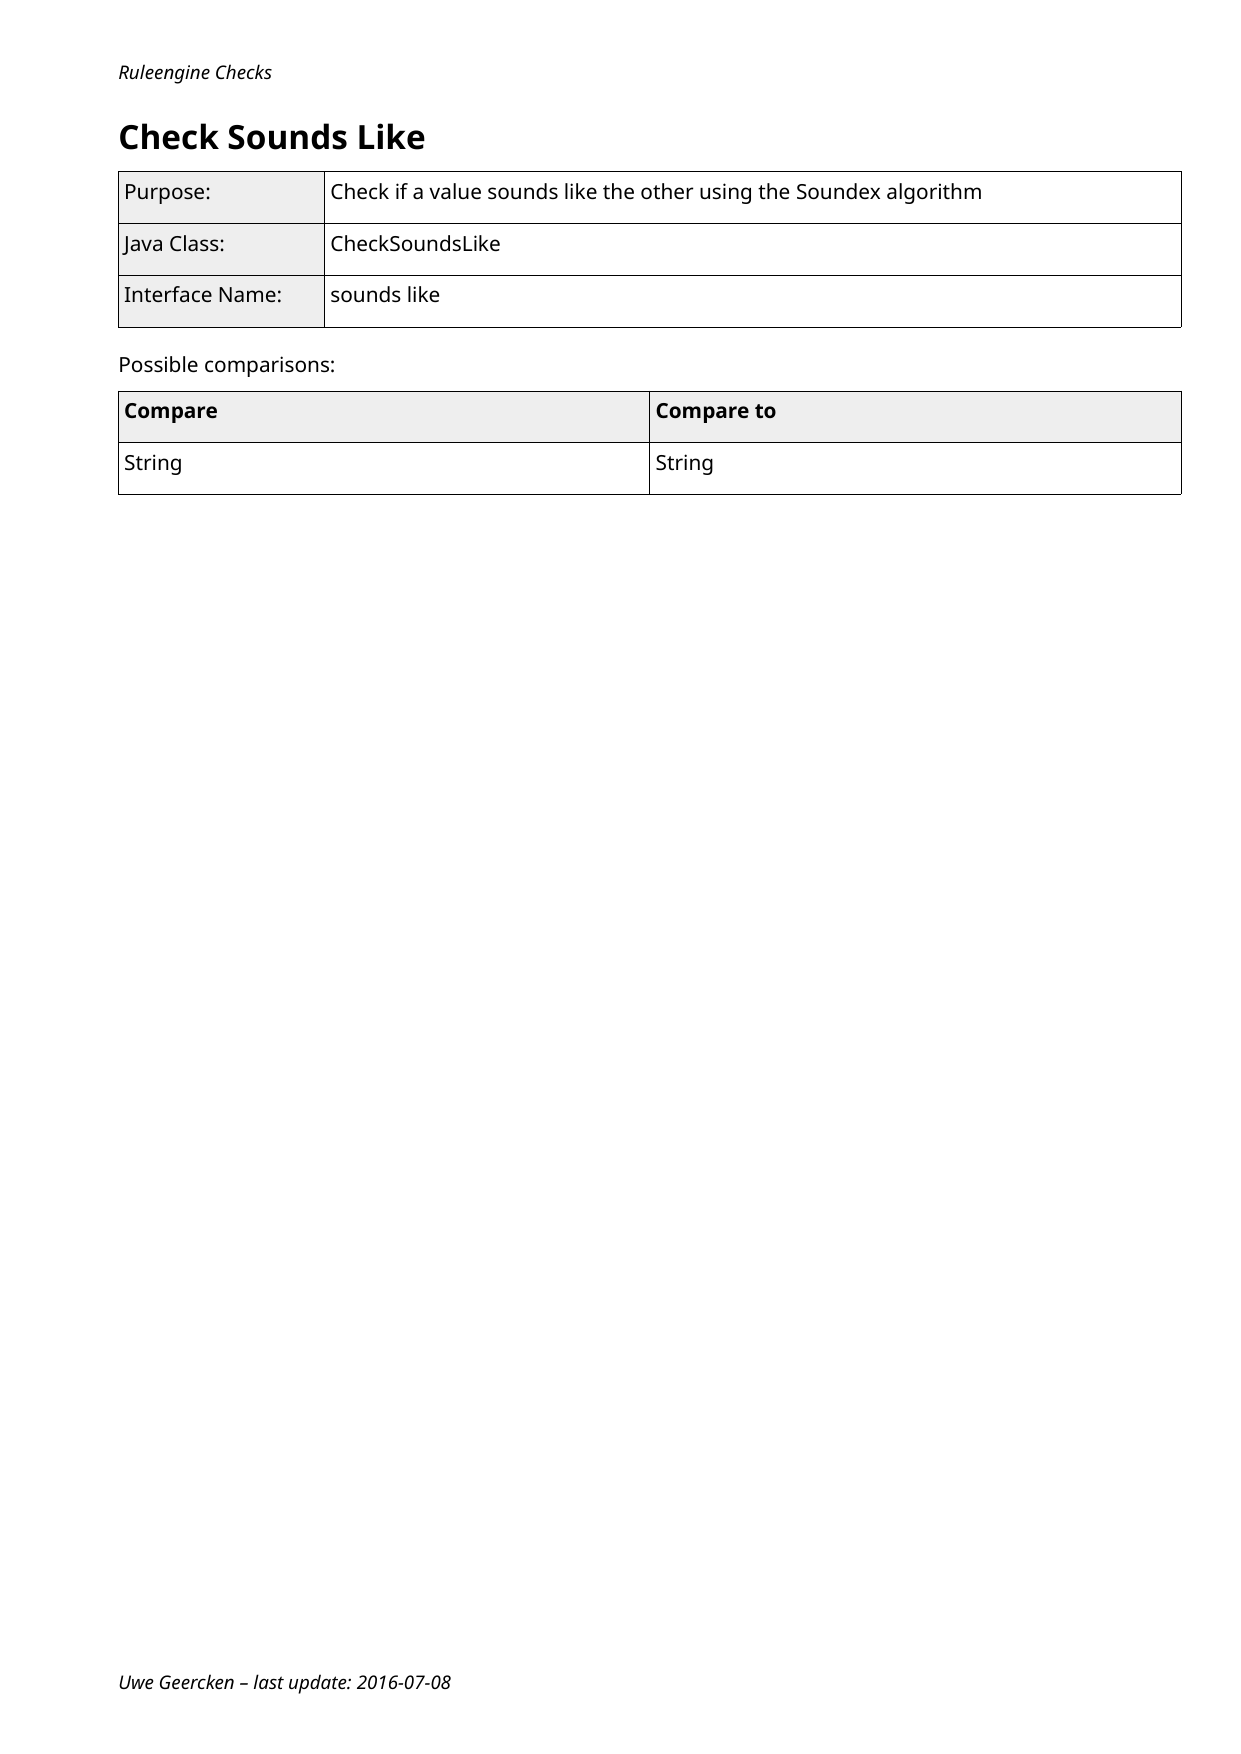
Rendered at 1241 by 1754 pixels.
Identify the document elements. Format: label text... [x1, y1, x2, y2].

text Possible comparisons: [118, 350, 1181, 379]
table_cell String [650, 443, 1181, 494]
table_header Compare [119, 392, 649, 442]
table_cell Interface Name: [119, 276, 324, 327]
table_cell Java Class: [119, 224, 324, 275]
table_header Purpose: [119, 172, 324, 223]
table_cell CheckSoundsLike [325, 224, 1181, 275]
text Check Sounds Like [118, 114, 1181, 159]
table_header Compare to [650, 392, 1181, 442]
table_header Check if a value sounds like the other using the Soundex algorithm [325, 172, 1181, 223]
table_cell String [119, 443, 649, 494]
table_cell sounds like [325, 276, 1181, 327]
